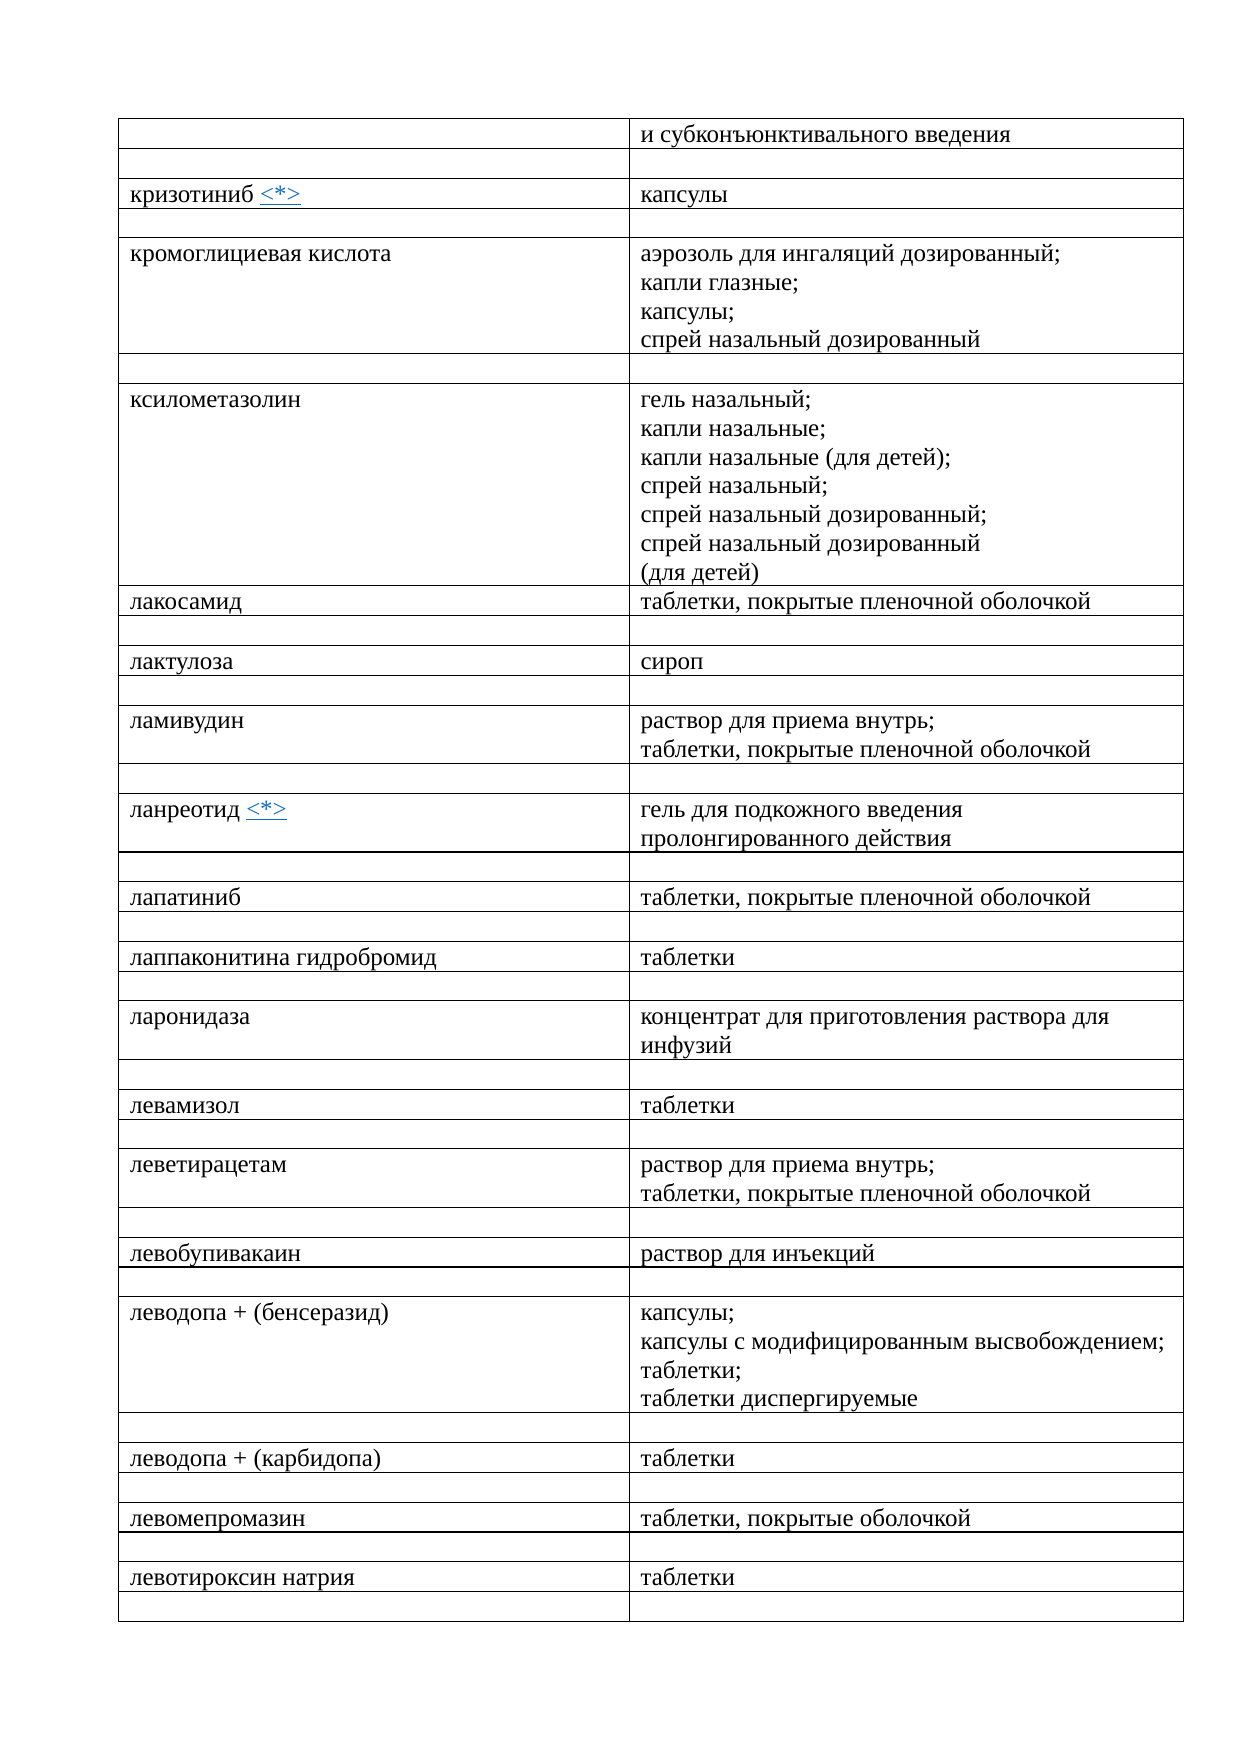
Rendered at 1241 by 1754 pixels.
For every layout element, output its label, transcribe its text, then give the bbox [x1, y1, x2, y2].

table_cell левобупивакаин [119, 1238, 629, 1266]
table_cell ларонидаза [119, 1001, 629, 1059]
table_cell [119, 676, 629, 704]
table_cell таблетки, покрытые пленочной оболочкой [630, 586, 1183, 615]
table_cell [119, 1268, 629, 1296]
table_cell [119, 1208, 629, 1237]
table_cell [630, 209, 1183, 237]
table_cell [630, 1413, 1183, 1442]
table_cell аэрозоль для ингаляций дозированный; капли глазные; капсулы; спрей назальный дозированный [630, 238, 1183, 353]
table_cell [630, 912, 1183, 941]
table_cell [119, 209, 629, 237]
table_cell [630, 1592, 1183, 1621]
table_cell гель для подкожного введения пролонгированного действия [630, 794, 1183, 851]
table_cell [630, 616, 1183, 645]
table_cell [119, 1473, 629, 1502]
table_cell сироп [630, 646, 1183, 675]
table_cell [630, 354, 1183, 383]
table_cell ланреотид <*> [119, 794, 629, 851]
table_cell [630, 149, 1183, 178]
table_cell [119, 1592, 629, 1621]
table_cell [630, 1473, 1183, 1502]
table_cell [119, 354, 629, 383]
table_cell [630, 1060, 1183, 1089]
table_cell [119, 912, 629, 941]
table_cell капсулы; капсулы с модифицированным высвобождением; таблетки; таблетки диспергируемые [630, 1297, 1183, 1412]
table_cell леводопа + (карбидопа) [119, 1443, 629, 1472]
table_cell [119, 1533, 629, 1561]
table_cell концентрат для приготовления раствора для инфузий [630, 1001, 1183, 1059]
table_cell лаппаконитина гидробромид [119, 942, 629, 971]
table_cell лапатиниб [119, 882, 629, 911]
table_cell [630, 972, 1183, 1000]
table_cell капсулы [630, 179, 1183, 207]
table_cell [119, 853, 629, 881]
table_cell [630, 1268, 1183, 1296]
table_cell левомепромазин [119, 1503, 629, 1531]
table_cell [630, 1120, 1183, 1148]
table_cell [119, 119, 629, 148]
table_cell ламивудин [119, 706, 629, 763]
table_cell таблетки, покрытые оболочкой [630, 1503, 1183, 1531]
table_cell [119, 972, 629, 1000]
table_cell таблетки [630, 1090, 1183, 1118]
table_cell таблетки [630, 1443, 1183, 1472]
table_cell гель назальный; капли назальные; капли назальные (для детей); спрей назальный; спрей назальный дозированный; спрей назальный дозированный (для детей) [630, 384, 1183, 585]
table_cell левамизол [119, 1090, 629, 1118]
table_cell [630, 1208, 1183, 1237]
table_cell [119, 1060, 629, 1089]
table_cell леветирацетам [119, 1149, 629, 1207]
table_cell лактулоза [119, 646, 629, 675]
table_cell [119, 1413, 629, 1442]
table_cell [119, 1120, 629, 1148]
table_cell таблетки, покрытые пленочной оболочкой [630, 882, 1183, 911]
table_cell кромоглициевая кислота [119, 238, 629, 353]
table_cell [630, 764, 1183, 793]
table_cell таблетки [630, 1562, 1183, 1591]
table_cell раствор для инъекций [630, 1238, 1183, 1266]
table_cell лакосамид [119, 586, 629, 615]
table_cell таблетки [630, 942, 1183, 971]
table_cell [630, 676, 1183, 704]
table_cell ксилометазолин [119, 384, 629, 585]
table_cell [630, 853, 1183, 881]
table_cell [119, 616, 629, 645]
table_cell левотироксин натрия [119, 1562, 629, 1591]
table_cell [119, 764, 629, 793]
table_cell кризотиниб <*> [119, 179, 629, 207]
table_cell леводопа + (бенсеразид) [119, 1297, 629, 1412]
table_cell раствор для приема внутрь; таблетки, покрытые пленочной оболочкой [630, 1149, 1183, 1207]
table_cell [119, 149, 629, 178]
table_cell и субконъюнктивального введения [630, 119, 1183, 148]
table_cell [630, 1533, 1183, 1561]
table_cell раствор для приема внутрь; таблетки, покрытые пленочной оболочкой [630, 706, 1183, 763]
